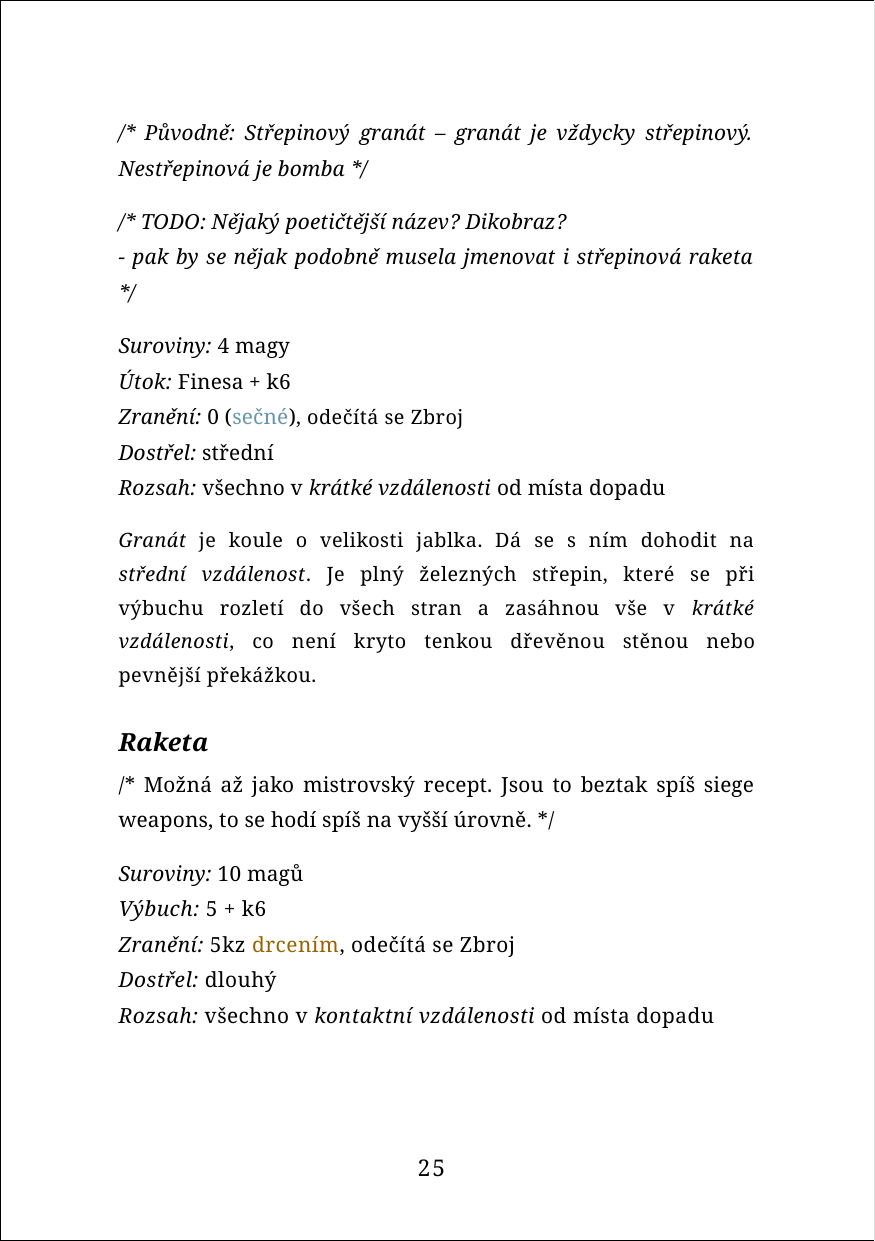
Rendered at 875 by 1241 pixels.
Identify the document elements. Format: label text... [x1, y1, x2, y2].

text Granát je koule o velikosti jablka. Dá se s ním dohodit na střední vzdálenost. Je plný železných střepin, které se při výbuchu rozletí do všech stran a zasáhnou vše v krátké vzdálenosti, co není kryto tenkou dřevěnou stěnou nebo pevnější překážkou. [118, 527, 756, 688]
text /* Možná až jako mistrovský recept. Jsou to beztak spíš siege weapons, to se hodí spíš na vyšší úrovně. */ [118, 770, 756, 834]
text Suroviny: 10 magů Výbuch: 5 + k6 Zranění: 5kz drcením, odečítá se Zbroj Dostřel: dlouhý Rozsah: všechno v kontaktní vzdálenosti od místa dopadu [118, 859, 756, 1029]
text /* TODO: Nějaký poetičtější název? Dikobraz? - pak by se nějak podobně musela jmenovat i střepinová raketa */ [118, 207, 756, 306]
text /* Původně: Střepinový granát – granát je vždycky střepinový. Nestřepinová je bomba */ [118, 118, 756, 182]
text Suroviny: 4 magy Útok: Finesa + k6 Zranění: 0 (sečné), odečítá se Zbroj Dostřel: střední Rozsah: všechno v krátké vzdálenosti od místa dopadu [118, 331, 756, 502]
subtitle Raketa [118, 724, 756, 758]
